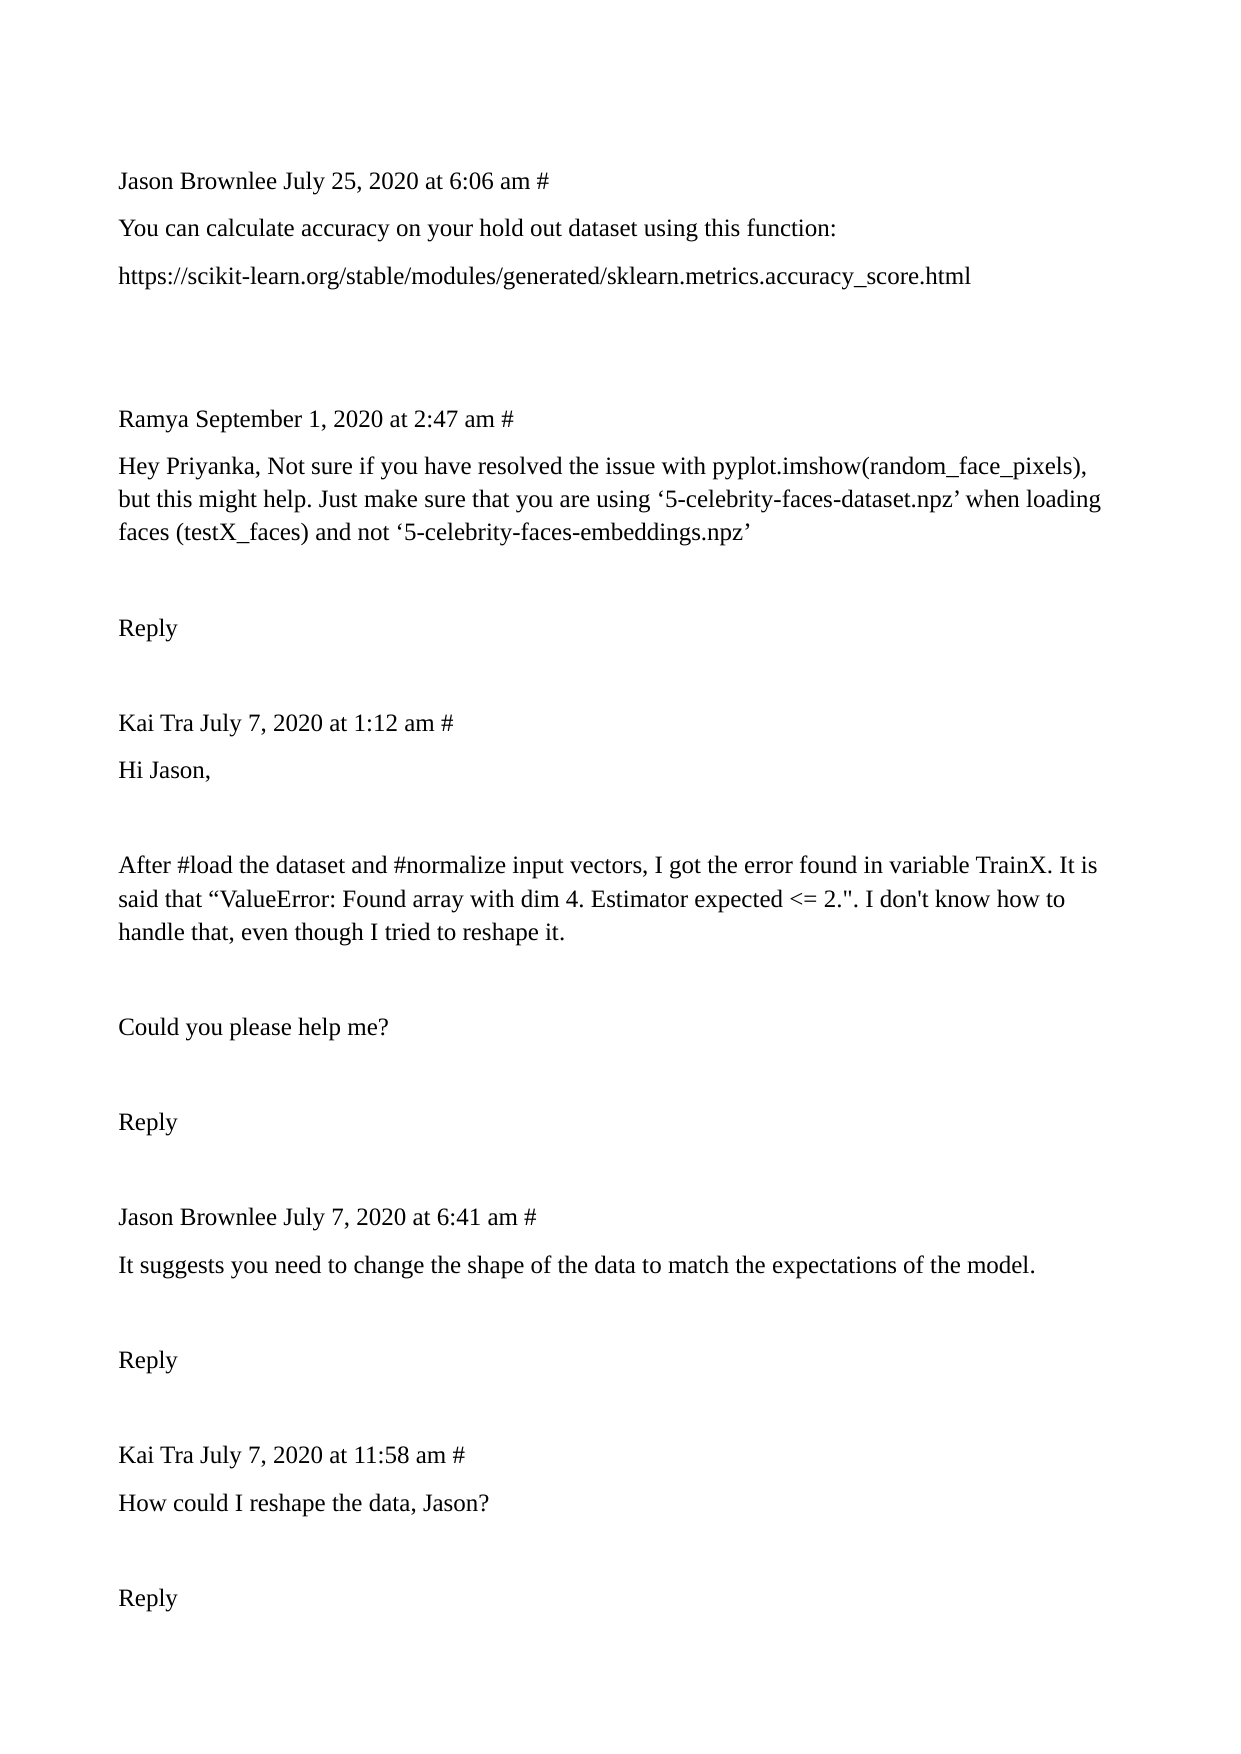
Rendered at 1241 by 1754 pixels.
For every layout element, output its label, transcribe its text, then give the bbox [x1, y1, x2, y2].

text Hi Jason, [118, 755, 1122, 784]
text Kai Tra July 7, 2020 at 1:12 am # [118, 708, 1122, 737]
text https://scikit-learn.org/stable/modules/generated/sklearn.metrics.accuracy_score.html [118, 261, 1122, 290]
text Could you please help me? [118, 1012, 1122, 1041]
text Ramya September 1, 2020 at 2:47 am # [118, 404, 1122, 432]
text Reply [118, 1345, 1122, 1374]
text Reply [118, 1107, 1122, 1136]
text Kai Tra July 7, 2020 at 11:58 am # [118, 1440, 1122, 1469]
text Hey Priyanka, Not sure if you have resolved the issue with pyplot.imshow(random_face_pixels), but this might help. Just make sure that you are using ‘5-celebrity-faces-dataset.npz’ when loading faces (testX_faces) and not ‘5-celebrity-faces-embeddings.npz’ [118, 451, 1122, 546]
text How could I reshape the data, Jason? [118, 1488, 1122, 1517]
text Reply [118, 1583, 1122, 1612]
text Jason Brownlee July 7, 2020 at 6:41 am # [118, 1202, 1122, 1231]
text Jason Brownlee July 25, 2020 at 6:06 am # [118, 166, 1122, 194]
text You can calculate accuracy on your hold out dataset using this function: [118, 213, 1122, 242]
text It suggests you need to change the shape of the data to match the expectations of the model. [118, 1250, 1122, 1279]
text After #load the dataset and #normalize input vectors, I got the error found in variable TrainX. It is said that “ValueError: Found array with dim 4. Estimator expected <= 2.". I don't know how to handle that, even though I tried to reshape it. [118, 851, 1122, 945]
text Reply [118, 613, 1122, 641]
